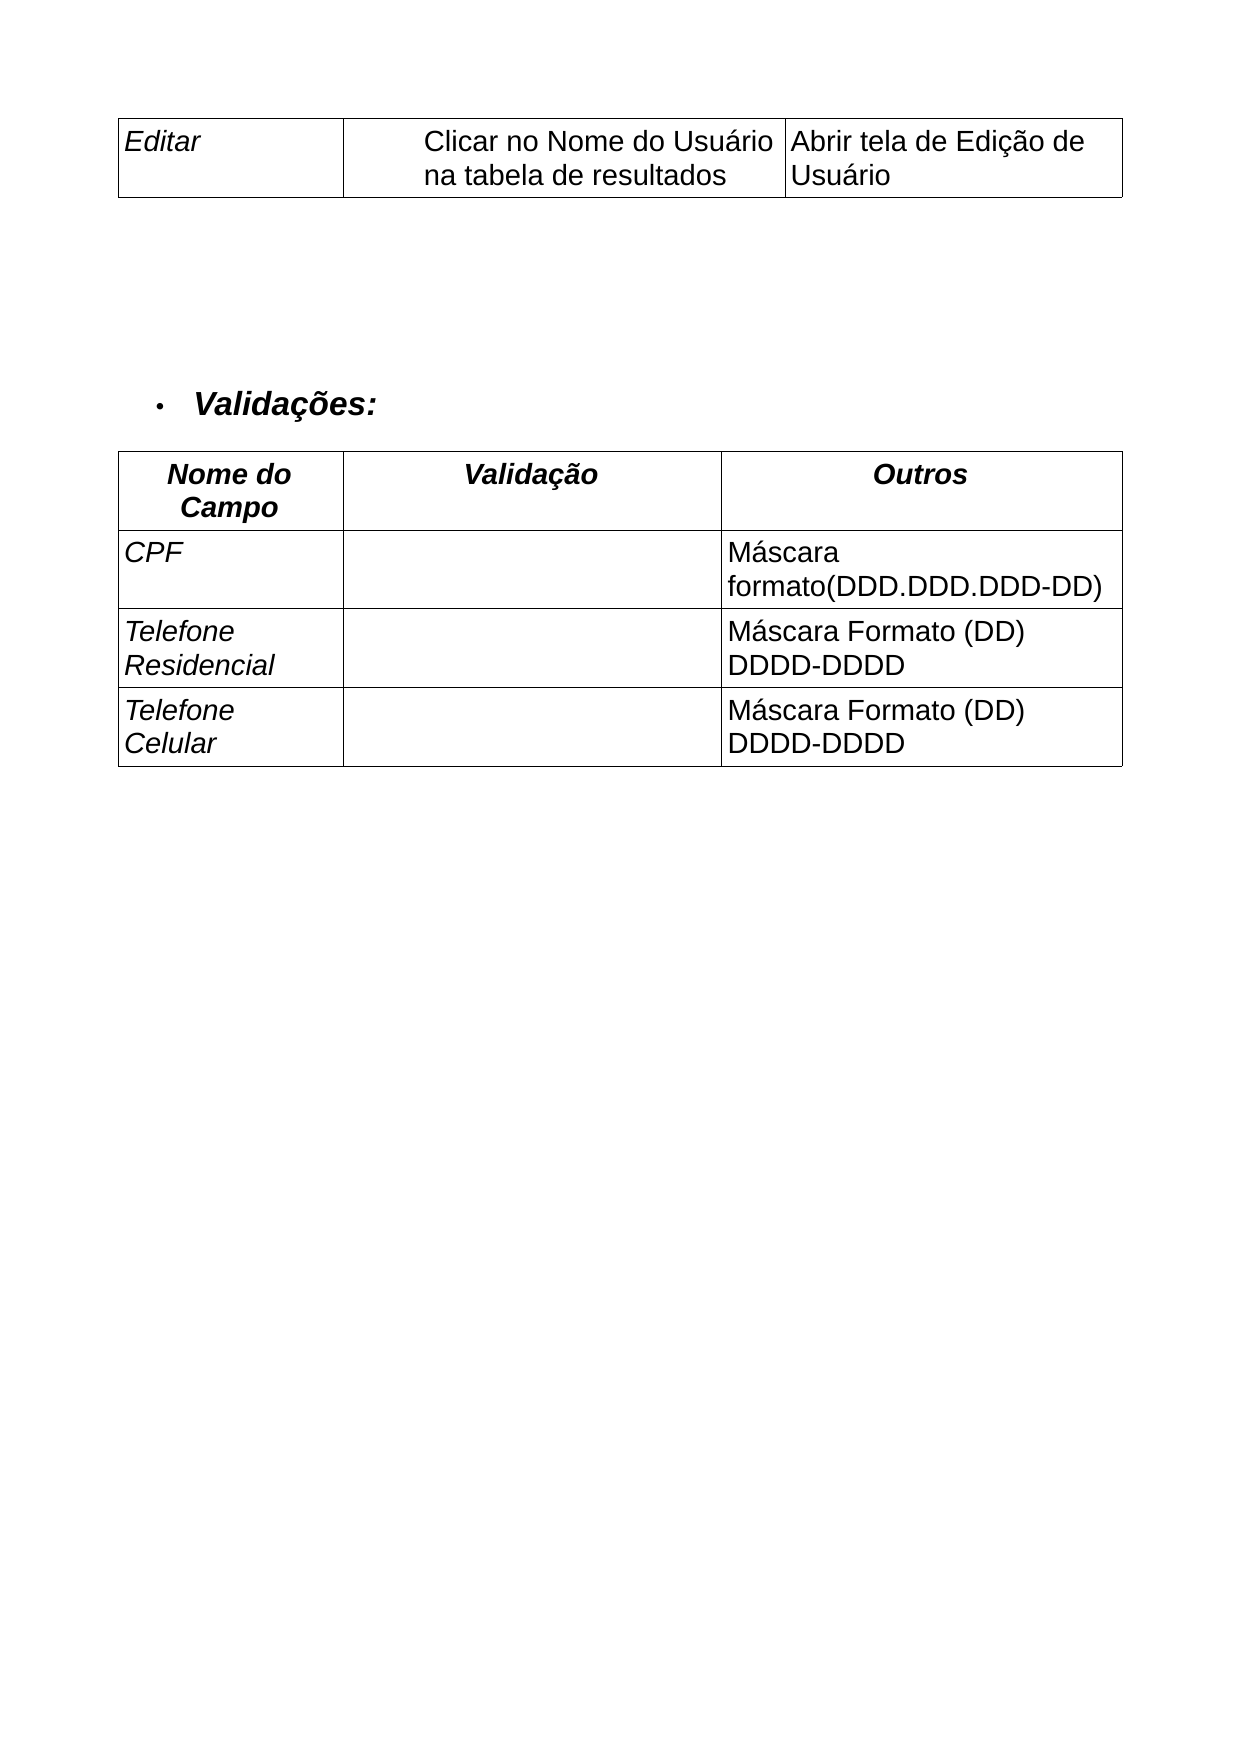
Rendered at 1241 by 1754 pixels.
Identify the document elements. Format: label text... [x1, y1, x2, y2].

list Validações: [156, 384, 1122, 422]
table_cell Telefone Celular [119, 688, 343, 766]
table_cell Máscara formato(DDD.DDD.DDD-DD) [722, 531, 1122, 608]
table_cell [344, 531, 721, 608]
table_cell Editar [119, 119, 343, 197]
table_cell Máscara Formato (DD) DDDD-DDDD [722, 688, 1122, 766]
table_header Nome do Campo [119, 452, 343, 529]
table_header Validação [344, 452, 721, 529]
table_cell Telefone Residencial [119, 609, 343, 687]
table_cell [344, 688, 721, 766]
table_cell Máscara Formato (DD) DDDD-DDDD [722, 609, 1122, 687]
table_header Outros [722, 452, 1122, 529]
table_cell Clicar no Nome do Usuário na tabela de resultados [344, 119, 785, 197]
table_cell Abrir tela de Edição de Usuário [786, 119, 1122, 197]
table_cell CPF [119, 531, 343, 608]
table_cell [344, 609, 721, 687]
